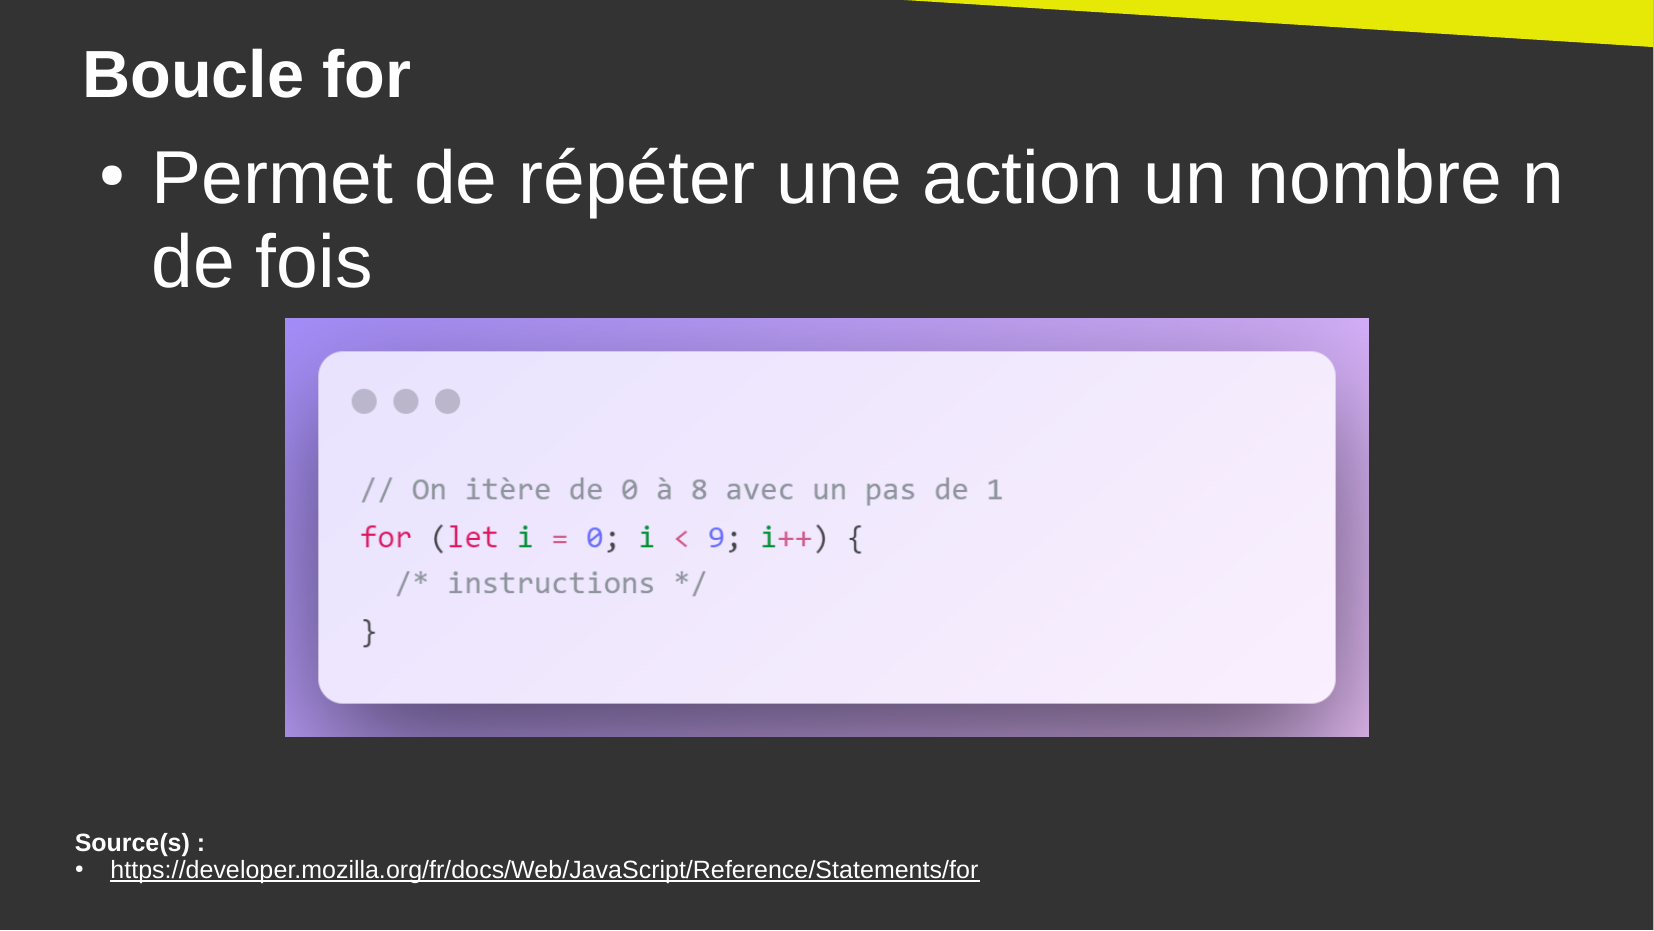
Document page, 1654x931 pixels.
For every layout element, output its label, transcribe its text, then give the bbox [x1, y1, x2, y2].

picture [285, 318, 1369, 737]
text_box [904, 0, 1654, 48]
text_box Source(s) : https://developer.mozilla.org/fr/docs/Web/JavaScript/Reference/Statements/for [60, 820, 1583, 892]
title Boucle for [82, 37, 1571, 114]
list Permet de répéter une action un nombre n de fois [80, 135, 1620, 331]
